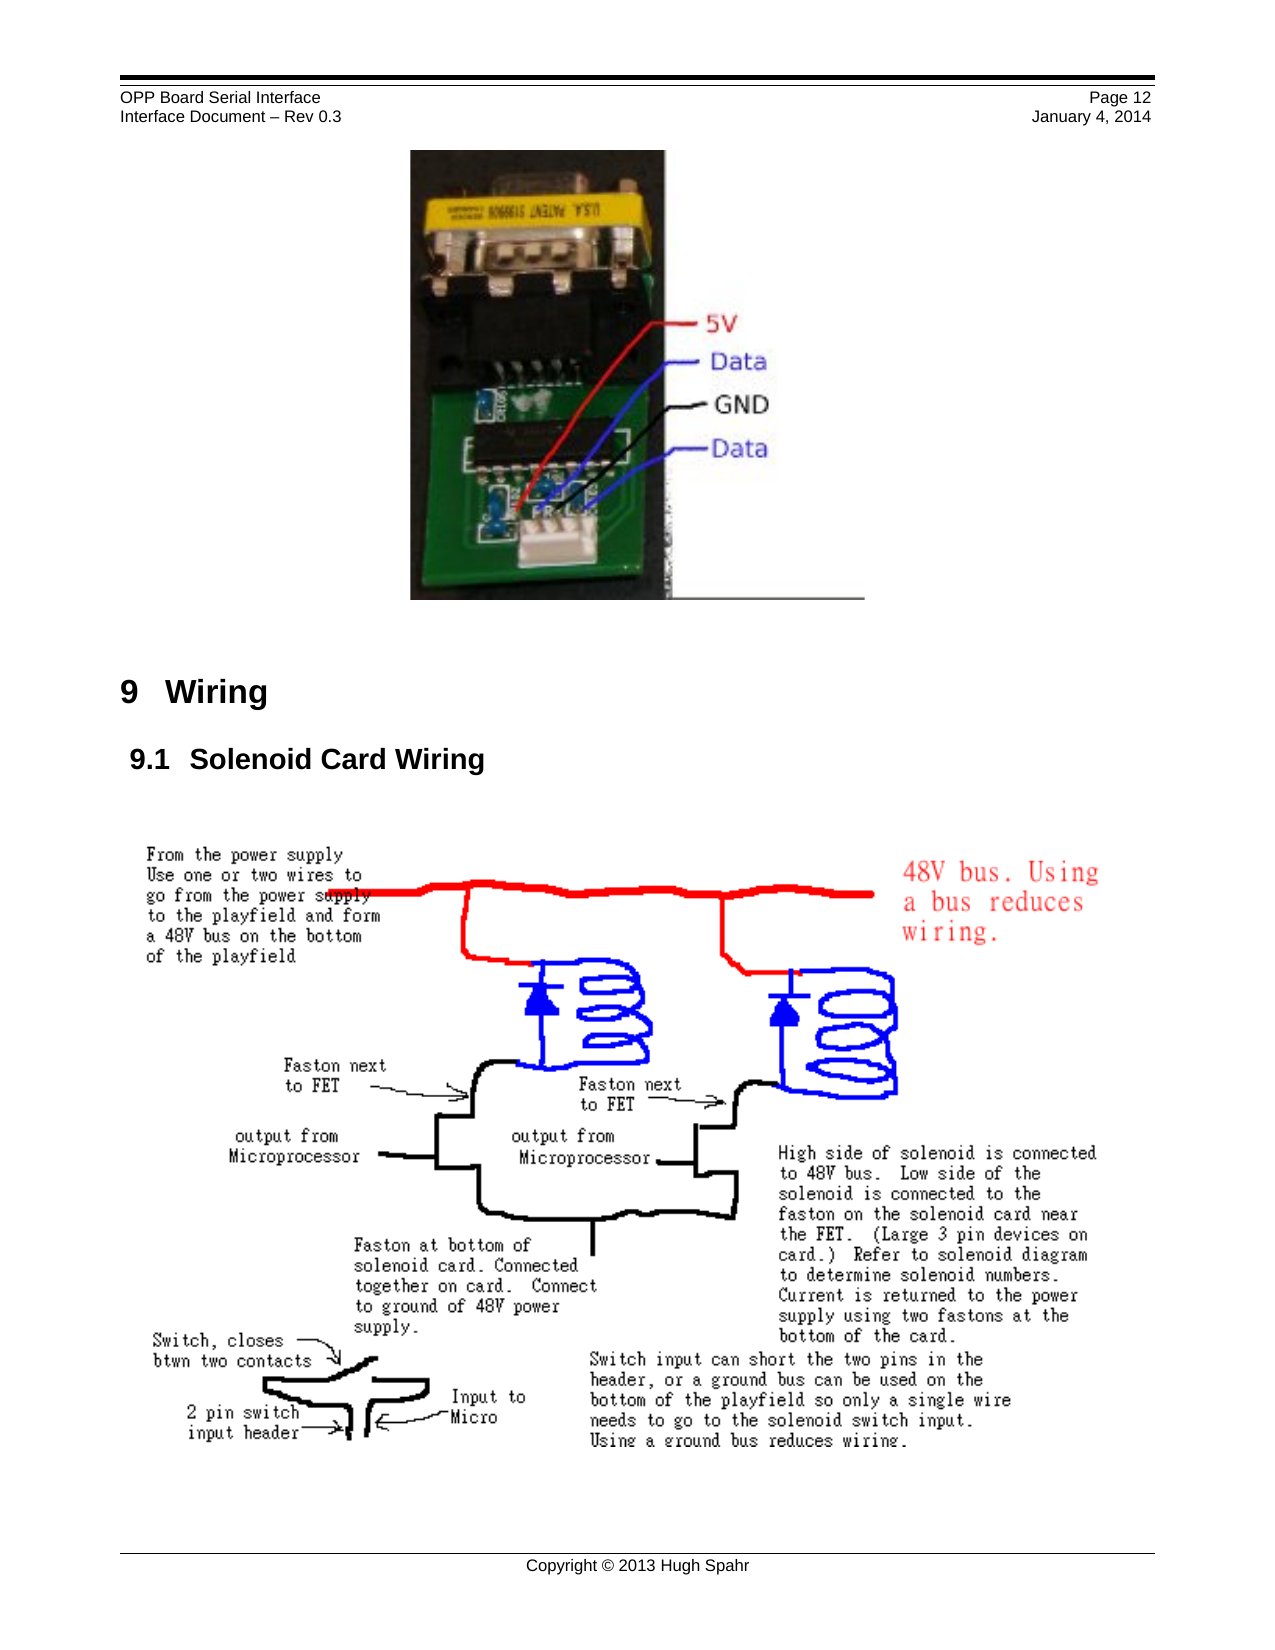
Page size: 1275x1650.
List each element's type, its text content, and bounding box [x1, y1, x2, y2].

picture [410, 150, 865, 600]
subtitle Wiring [120, 672, 1155, 711]
subtitle Solenoid Card Wiring [129, 742, 1155, 776]
picture [138, 823, 1137, 1447]
